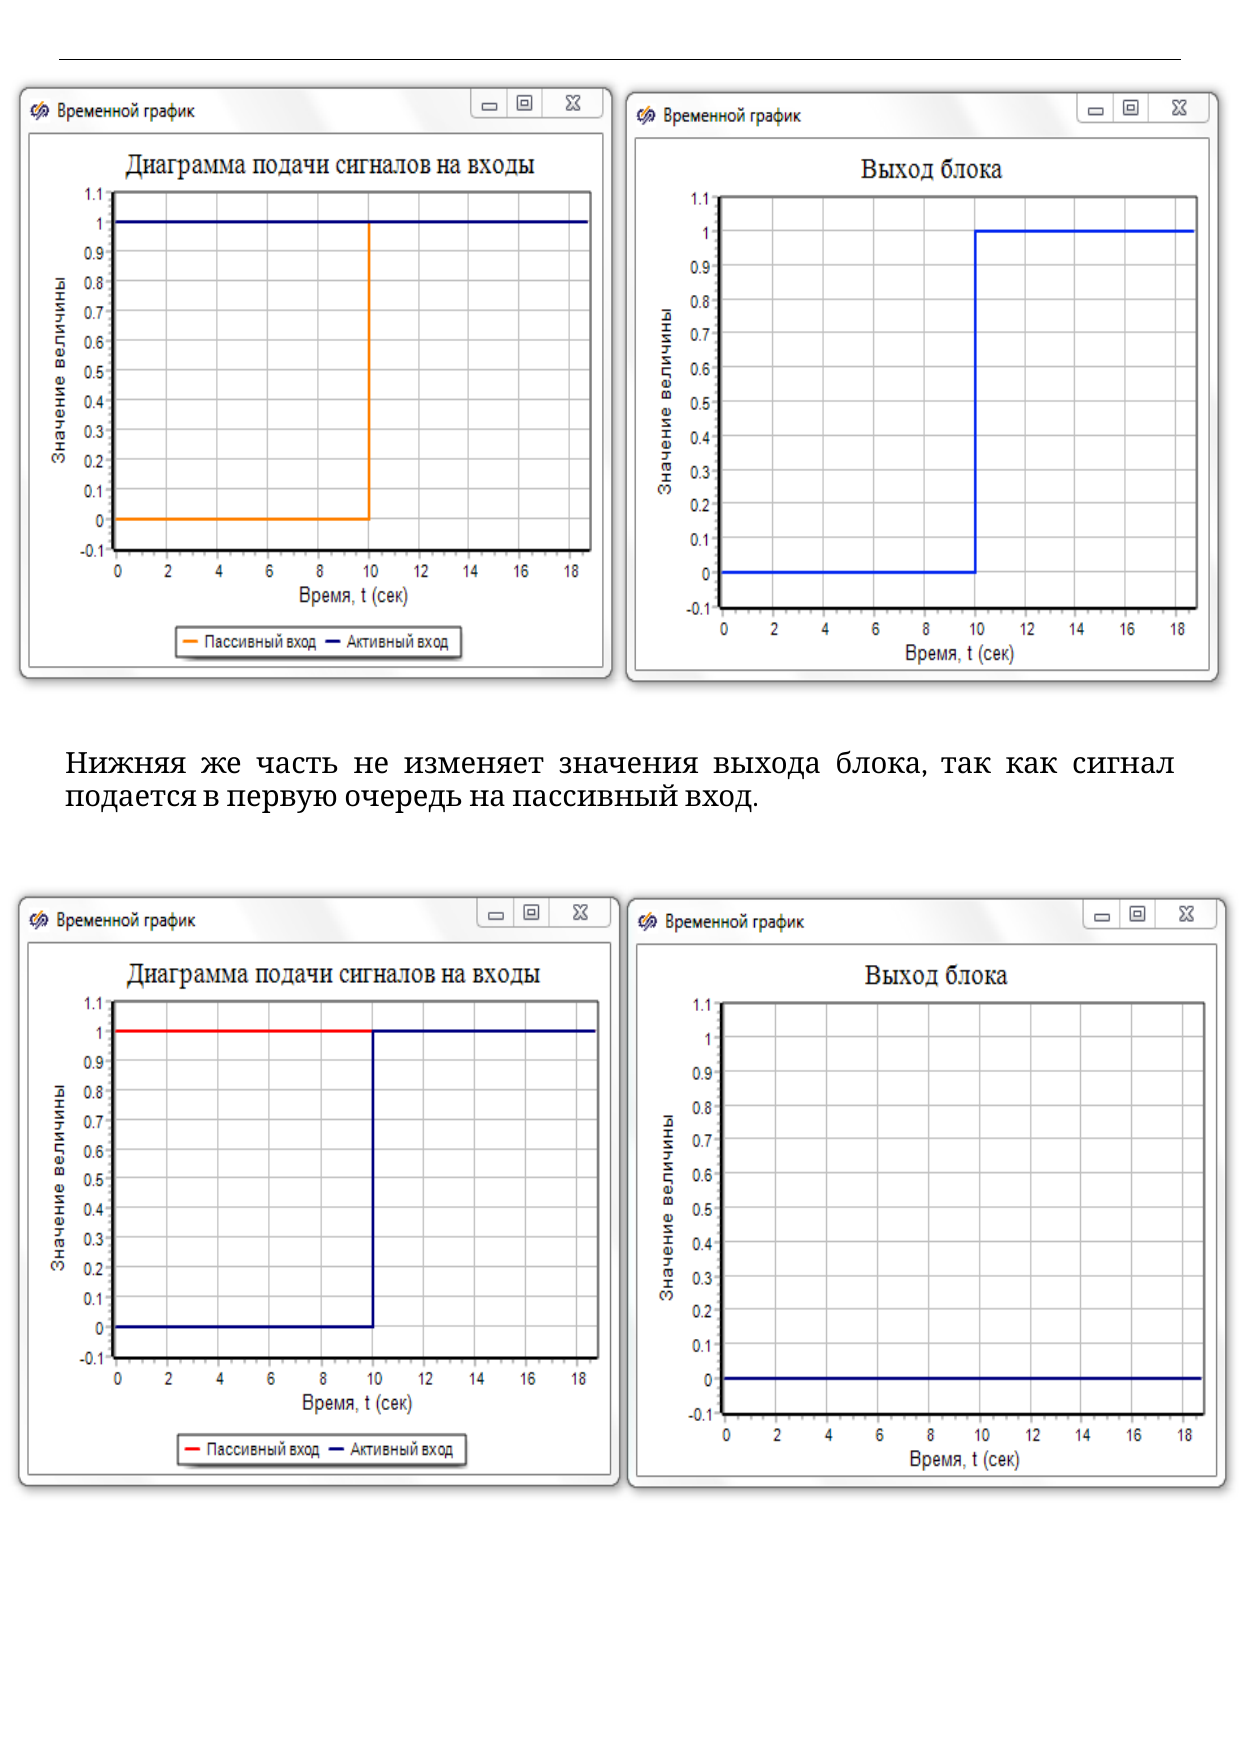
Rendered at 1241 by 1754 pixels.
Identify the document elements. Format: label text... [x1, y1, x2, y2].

picture [0, 878, 1241, 1507]
table_cell Нижняя же часть не изменяет значения выхода блока, так как сигнал подается в первую очередь на пассивный вход. [59, 701, 1181, 878]
picture [0, 65, 1241, 701]
